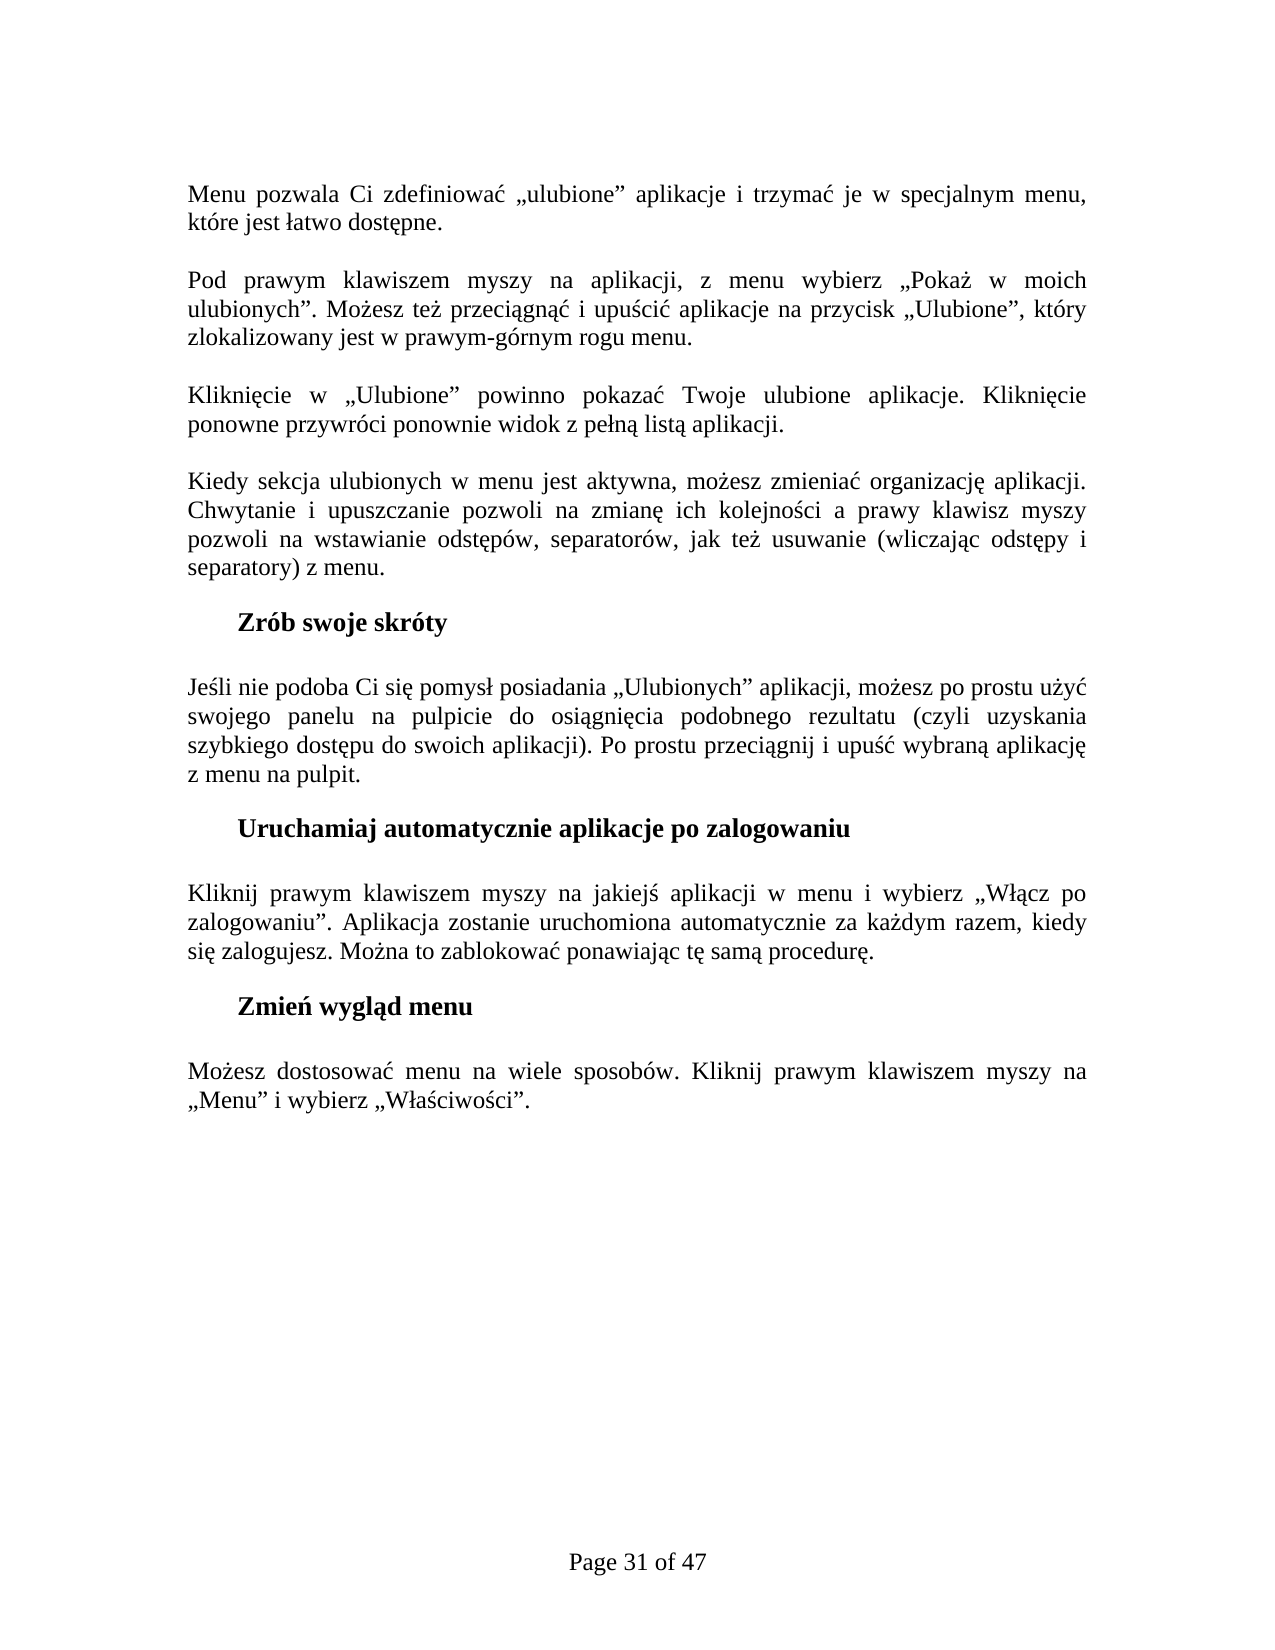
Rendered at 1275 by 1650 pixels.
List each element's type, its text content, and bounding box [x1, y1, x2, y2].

text Pod prawym klawiszem myszy na aplikacji, z menu wybierz „Pokaż w moich ulubionych”. Możesz też przeciągnąć i upuścić aplikacje na przycisk „Ulubione”, który zlokalizowany jest w prawym-górnym rogu menu. [187, 265, 1087, 351]
subtitle Zrób swoje skróty [187, 606, 1087, 637]
text Możesz dostosować menu na wiele sposobów. Kliknij prawym klawiszem myszy na „Menu” i wybierz „Właściwości”. [187, 1056, 1087, 1113]
text Kiedy sekcja ulubionych w menu jest aktywna, możesz zmieniać organizację aplikacji. Chwytanie i upuszczanie pozwoli na zmianę ich kolejności a prawy klawisz myszy pozwoli na wstawianie odstępów, separatorów, jak też usuwanie (wliczając odstępy i separatory) z menu. [187, 466, 1087, 581]
text Kliknij prawym klawiszem myszy na jakiejś aplikacji w menu i wybierz „Włącz po zalogowaniu”. Aplikacja zostanie uruchomiona automatycznie za każdym razem, kiedy się zalogujesz. Można to zablokować ponawiając tę samą procedurę. [187, 878, 1087, 965]
subtitle Zmień wygląd menu [187, 990, 1087, 1021]
text Jeśli nie podoba Ci się pomysł posiadania „Ulubionych” aplikacji, możesz po prostu użyć swojego panelu na pulpicie do osiągnięcia podobnego rezultatu (czyli uzyskania szybkiego dostępu do swoich aplikacji). Po prostu przeciągnij i upuść wybraną aplikację z menu na pulpit. [187, 672, 1087, 787]
subtitle Uruchamiaj automatycznie aplikacje po zalogowaniu [187, 812, 1087, 843]
text Menu pozwala Ci zdefiniować „ulubione” aplikacje i trzymać je w specjalnym menu, które jest łatwo dostępne. [187, 179, 1087, 236]
